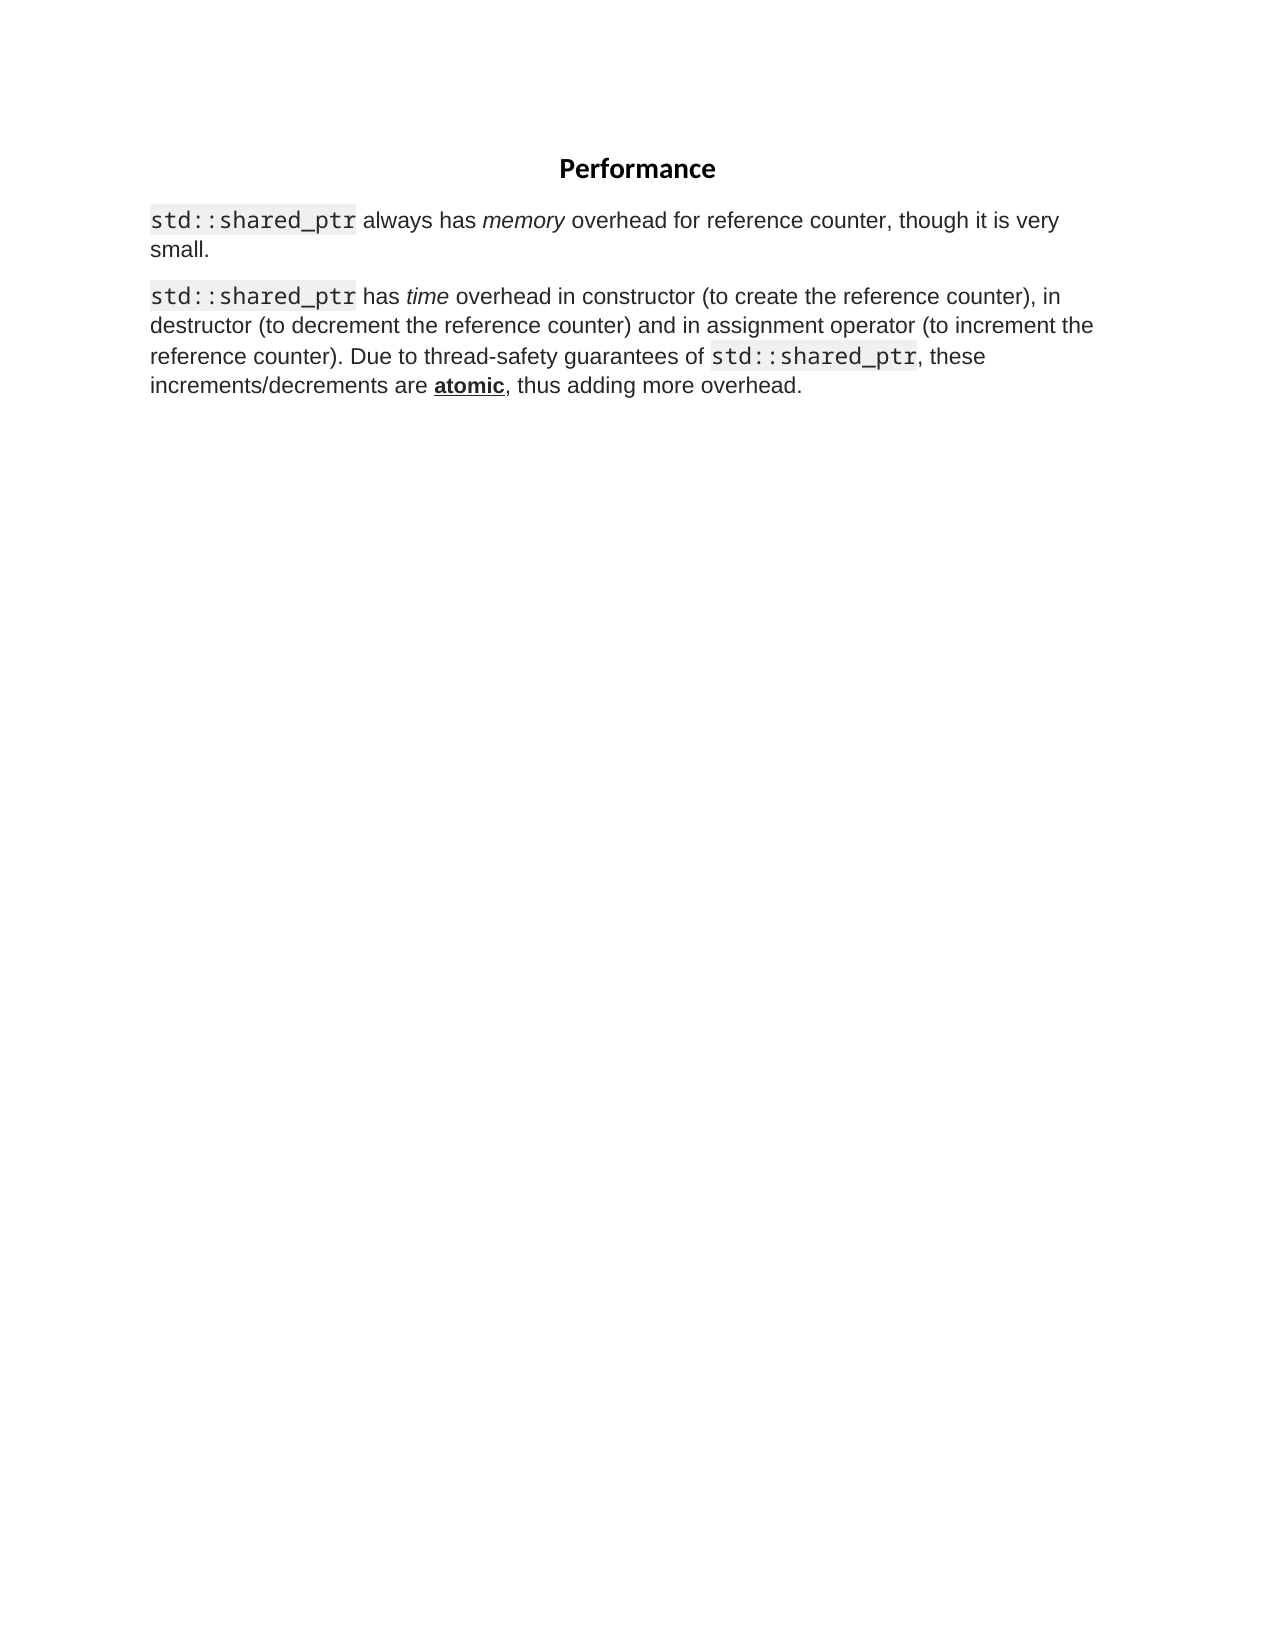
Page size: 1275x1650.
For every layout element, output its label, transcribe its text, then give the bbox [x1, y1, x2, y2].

text Performance [150, 150, 1125, 186]
text std::shared_ptr always has memory overhead for reference counter, though it is very small. [150, 204, 1125, 262]
text std::shared_ptr has time overhead in constructor (to create the reference counter), in destructor (to decrement the reference counter) and in assignment operator (to increment the reference counter). Due to thread-safety guarantees of std::shared_ptr, these increments/decrements are atomic, thus adding more overhead. [150, 280, 1125, 398]
